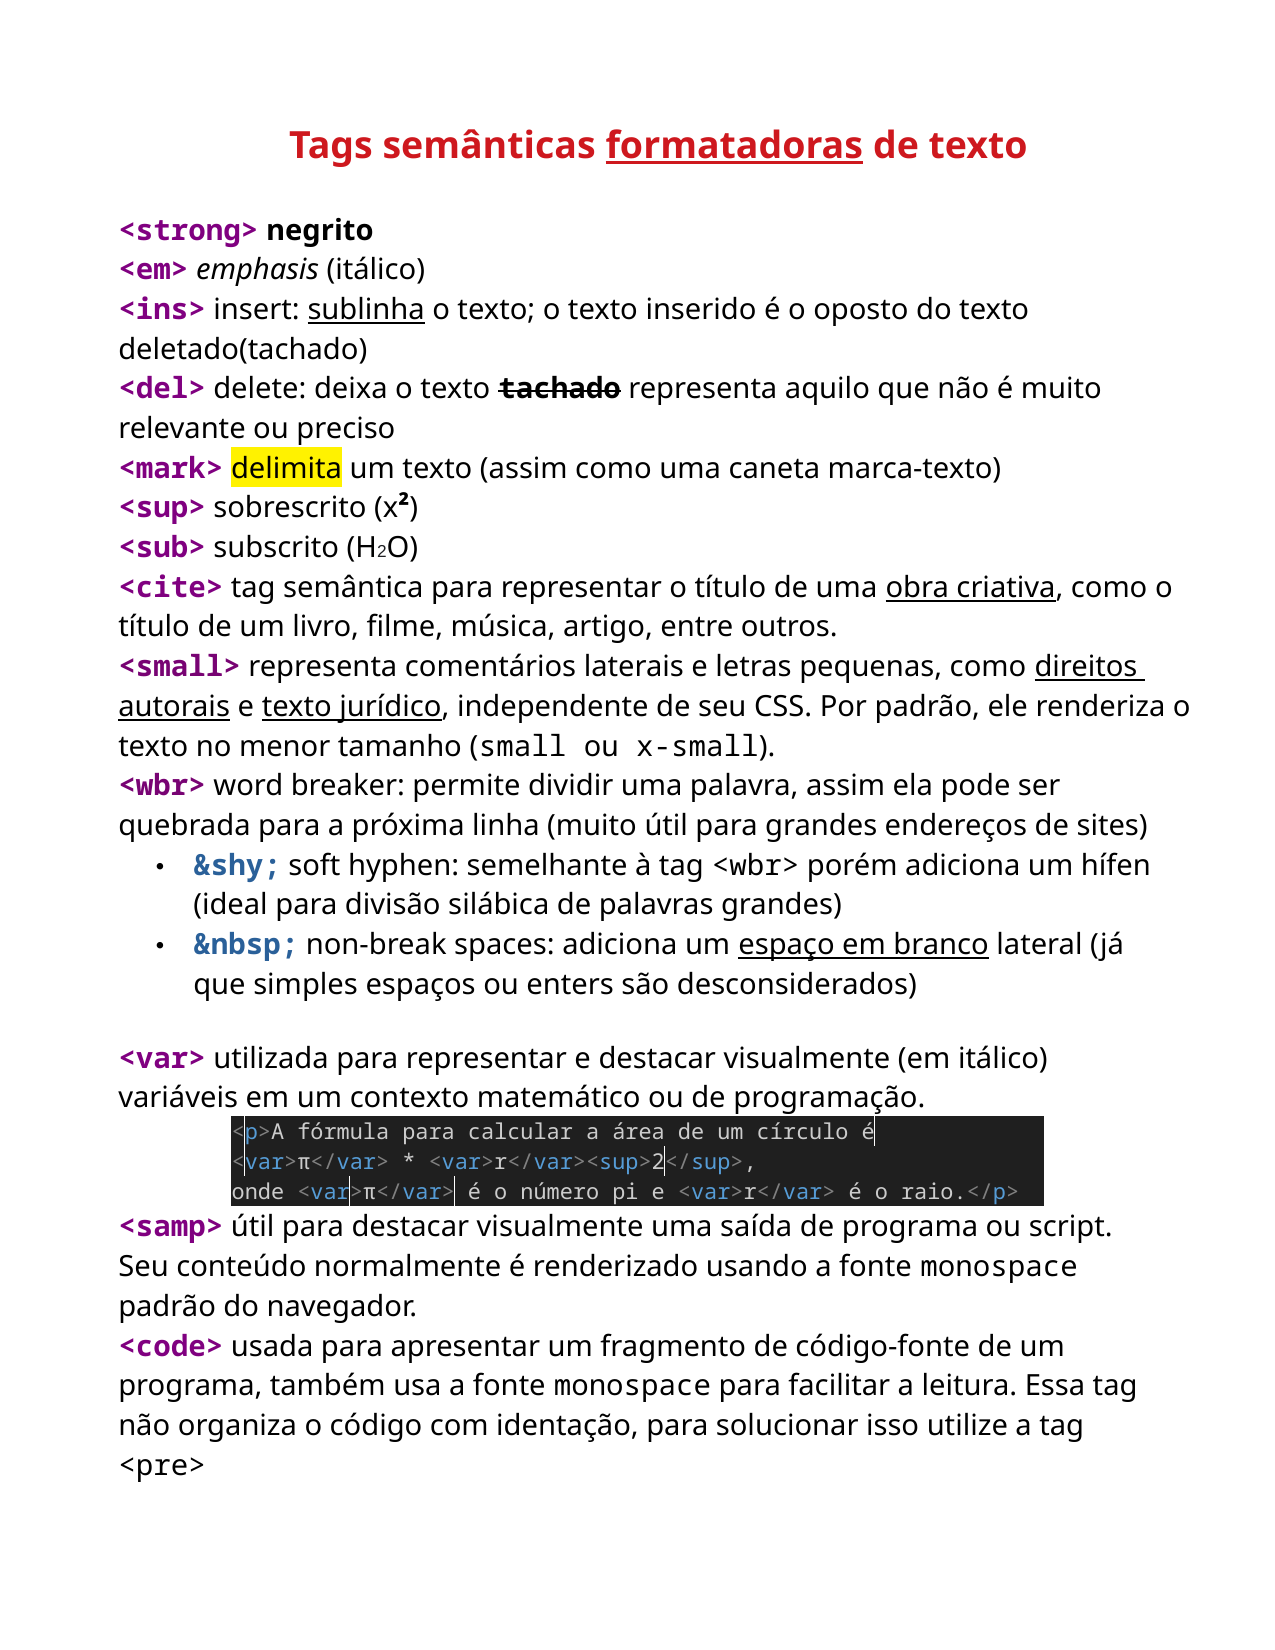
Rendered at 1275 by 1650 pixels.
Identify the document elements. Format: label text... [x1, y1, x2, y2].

text <ins> insert: sublinha o texto; o texto inserido é o oposto do texto deletado(tachado) [118, 288, 1198, 368]
text <samp> útil para destacar visualmente uma saída de programa ou script. Seu conteúdo normalmente é renderizado usando a fonte monospace padrão do navegador. [118, 1206, 1157, 1325]
text <wbr> word breaker: permite dividir uma palavra, assim ela pode ser quebrada para a próxima linha (muito útil para grandes endereços de sites) [118, 764, 1157, 844]
text <cite> tag semântica para representar o título de uma obra criativa, como o título de um livro, filme, música, artigo, entre outros. [118, 566, 1198, 645]
list &nbsp; non-break spaces: adiciona um espaço em branco lateral (já que simples espaços ou enters são desconsiderados) [156, 923, 1157, 1003]
text <del> delete: deixa o texto tachado representa aquilo que não é muito relevante ou preciso [118, 368, 1198, 447]
text <sub> subscrito (H2O) [118, 526, 1198, 566]
list &shy; soft hyphen: semelhante à tag <wbr> porém adiciona um hífen (ideal para divisão silábica de palavras grandes) [156, 844, 1157, 923]
text <code> usada para apresentar um fragmento de código-fonte de um programa, também usa a fonte monospace para facilitar a leitura. Essa tag não organiza o código com identação, para solucionar isso utilize a tag <pre> [118, 1325, 1157, 1483]
text <var> utilizada para representar e destacar visualmente (em itálico) variáveis em um contexto matemático ou de programação. [118, 1037, 1157, 1116]
text <strong> negrito [118, 209, 1198, 248]
text <mark> delimita um texto (assim como uma caneta marca-texto) [118, 447, 1198, 487]
text <p>A fórmula para calcular a área de um círculo é <var>π</var> * <var>r</var><sup>2</sup>, onde <var>π</var> é o número pi e <var>r</var> é o raio.</p> [118, 1116, 1157, 1206]
text <em> emphasis (itálico) [118, 248, 1198, 288]
text <sup> sobrescrito (x²) [118, 487, 1198, 526]
text <small> representa comentários laterais e letras pequenas, como direitos autorais e texto jurídico, independente de seu CSS. Por padrão, ele renderiza o texto no menor tamanho (small ou x-small). [118, 645, 1198, 764]
text Tags semânticas formatadoras de texto [118, 118, 1198, 169]
